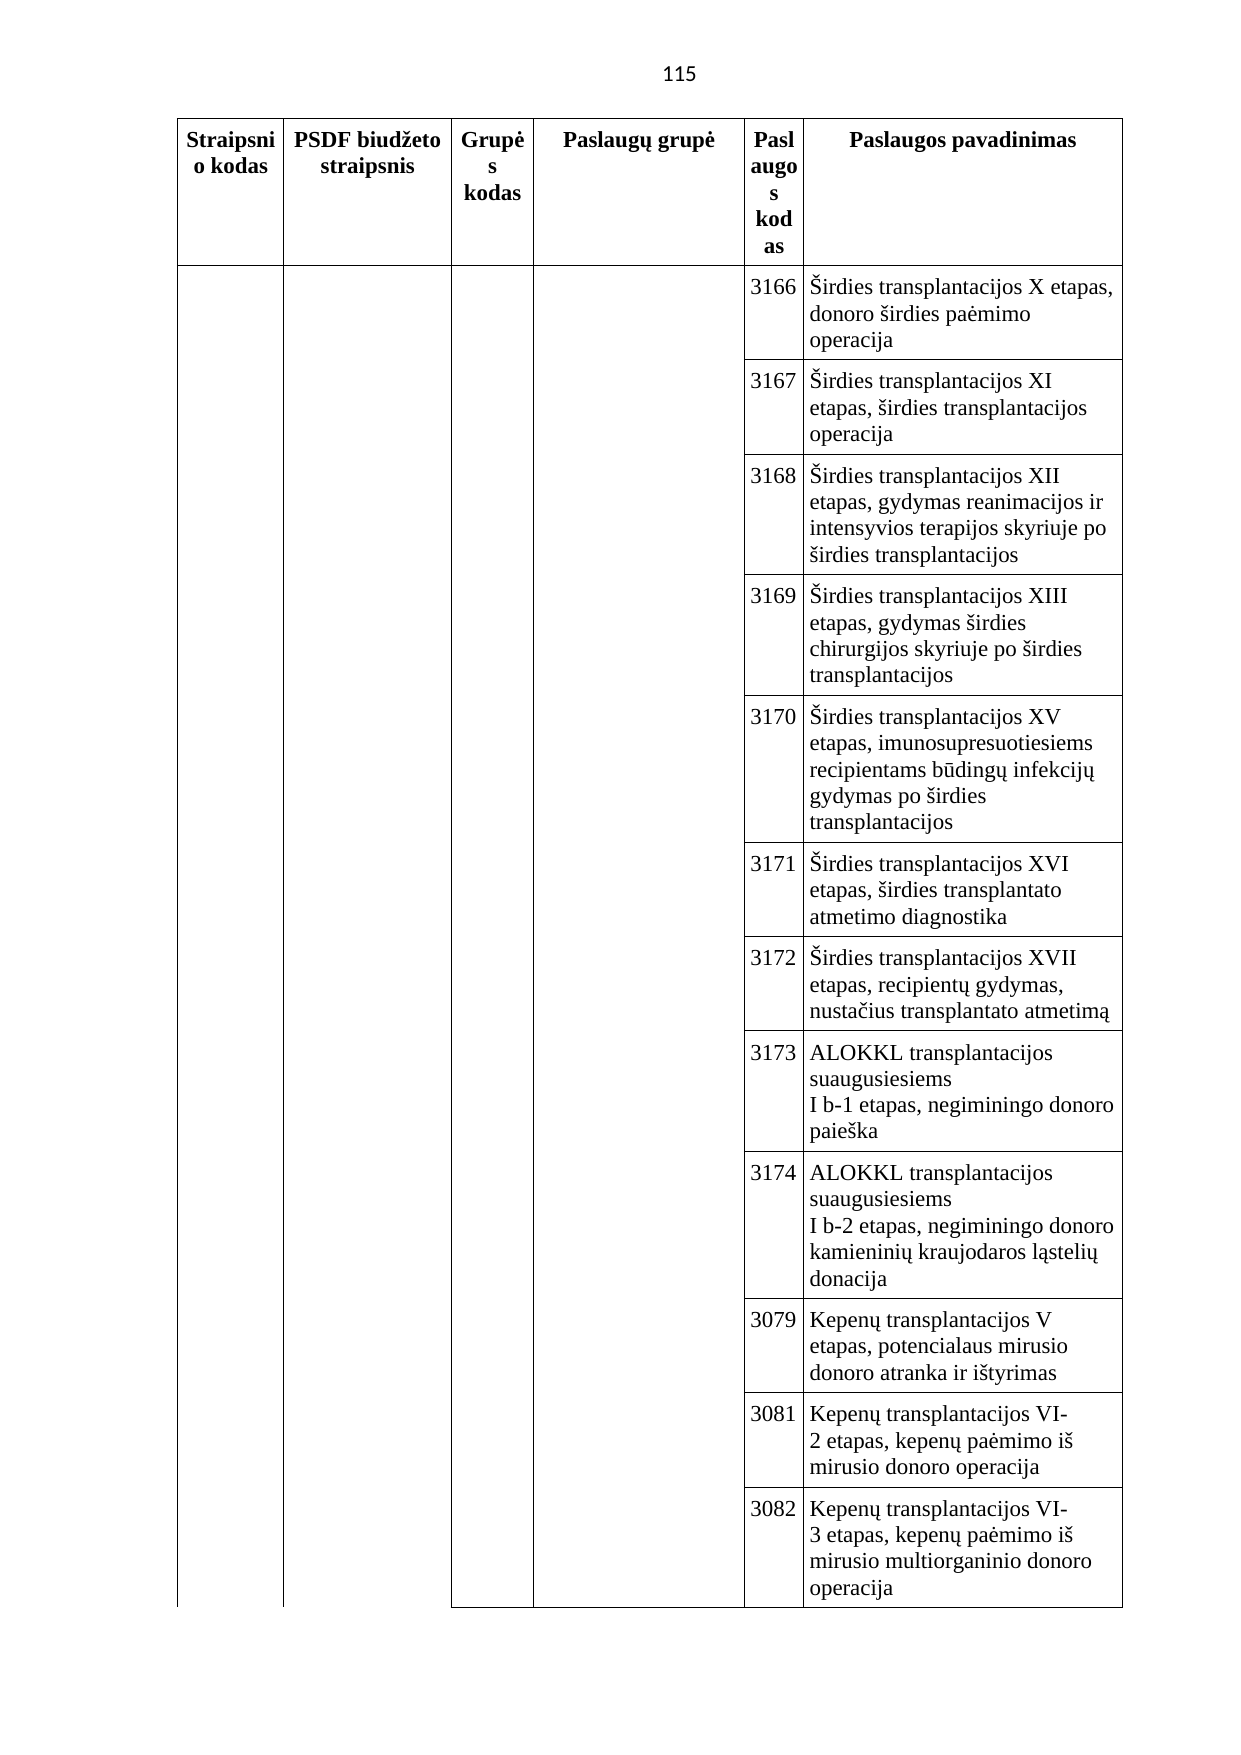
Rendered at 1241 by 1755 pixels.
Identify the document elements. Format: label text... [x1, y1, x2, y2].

table_cell 3082 [745, 1488, 803, 1607]
table_cell Širdies transplantacijos XI etapas, širdies transplantacijos operacija [804, 360, 1122, 454]
table_cell [178, 1030, 283, 1151]
table_cell [284, 359, 451, 454]
table_cell [452, 936, 533, 1030]
table_cell [452, 1392, 533, 1487]
table_cell [534, 1151, 744, 1298]
table_cell 3174 [745, 1152, 803, 1298]
table_cell [178, 1298, 283, 1392]
table_cell Širdies transplantacijos XVI etapas, širdies transplantato atmetimo diagnostika [804, 843, 1122, 936]
table_cell [534, 454, 744, 574]
table_cell [534, 574, 744, 695]
table_cell 3169 [745, 575, 803, 695]
table_cell [284, 1487, 451, 1607]
table_cell Širdies transplantacijos X etapas, donoro širdies paėmimo operacija [804, 266, 1122, 359]
table_cell ALOKKL transplantacijos suaugusiesiems I b-1 etapas, negiminingo donoro paieška [804, 1031, 1122, 1151]
table_cell [178, 1151, 283, 1298]
table_cell [284, 842, 451, 936]
table_cell 3172 [745, 937, 803, 1030]
table_header Paslaugos kodas [745, 119, 803, 265]
table_cell Širdies transplantacijos XIII etapas, gydymas širdies chirurgijos skyriuje po širdies transplantacijos [804, 575, 1122, 695]
table_cell 3170 [745, 696, 803, 842]
table_header Paslaugos pavadinimas [804, 119, 1122, 265]
table_cell [178, 454, 283, 574]
table_cell Kepenų transplantacijos V etapas, potencialaus mirusio donoro atranka ir ištyrimas [804, 1299, 1122, 1392]
table_cell [178, 1487, 283, 1607]
table_cell [284, 266, 451, 359]
table_cell [534, 266, 744, 359]
table_cell [178, 574, 283, 695]
table_cell 3166 [745, 266, 803, 359]
table_cell [284, 936, 451, 1030]
table_cell [178, 695, 283, 842]
table_cell [534, 695, 744, 842]
table_header Paslaugų grupė [534, 119, 744, 265]
table_cell ALOKKL transplantacijos suaugusiesiems I b-2 etapas, negiminingo donoro kamieninių kraujodaros ląstelių donacija [804, 1152, 1122, 1298]
table_cell Širdies transplantacijos XVII etapas, recipientų gydymas, nustačius transplantato atmetimą [804, 937, 1122, 1030]
table_cell Širdies transplantacijos XV etapas, imunosupresuotiesiems recipientams būdingų infekcijų gydymas po širdies transplantacijos [804, 696, 1122, 842]
table_cell [452, 454, 533, 574]
table_cell [534, 1030, 744, 1151]
table_cell 3167 [745, 360, 803, 454]
table_cell 3173 [745, 1031, 803, 1151]
table_cell [534, 1298, 744, 1392]
table_cell [452, 1298, 533, 1392]
table_cell [452, 359, 533, 454]
table_cell [452, 695, 533, 842]
table_cell [534, 359, 744, 454]
table_cell [452, 574, 533, 695]
table_cell [284, 695, 451, 842]
table_cell [178, 1392, 283, 1487]
table_cell 3079 [745, 1299, 803, 1392]
table_cell [284, 1030, 451, 1151]
table_cell [284, 1151, 451, 1298]
table_cell [534, 1487, 744, 1607]
table_cell [452, 266, 533, 359]
table_cell Kepenų transplantacijos VI-3 etapas, kepenų paėmimo iš mirusio multiorganinio donoro operacija [804, 1488, 1122, 1607]
table_cell [178, 266, 283, 359]
table_cell [284, 1298, 451, 1392]
table_cell Širdies transplantacijos XII etapas, gydymas reanimacijos ir intensyvios terapijos skyriuje po širdies transplantacijos [804, 455, 1122, 574]
table_cell [534, 936, 744, 1030]
table_cell [284, 1392, 451, 1487]
table_cell 3168 [745, 455, 803, 574]
table_cell [452, 1151, 533, 1298]
table_cell [452, 1487, 533, 1607]
table_cell [534, 1392, 744, 1487]
table_cell 3171 [745, 843, 803, 936]
table_header PSDF biudžeto straipsnis [284, 119, 451, 265]
table_cell [284, 454, 451, 574]
table_header Grupės kodas [452, 119, 533, 265]
table_header Straipsnio kodas [178, 119, 283, 265]
table_cell [284, 574, 451, 695]
table_cell [178, 936, 283, 1030]
table_cell [452, 842, 533, 936]
table_cell 3081 [745, 1393, 803, 1487]
table_cell [534, 842, 744, 936]
table_cell [178, 842, 283, 936]
table_cell [452, 1030, 533, 1151]
table_cell Kepenų transplantacijos VI-2 etapas, kepenų paėmimo iš mirusio donoro operacija [804, 1393, 1122, 1487]
table_cell [178, 359, 283, 454]
